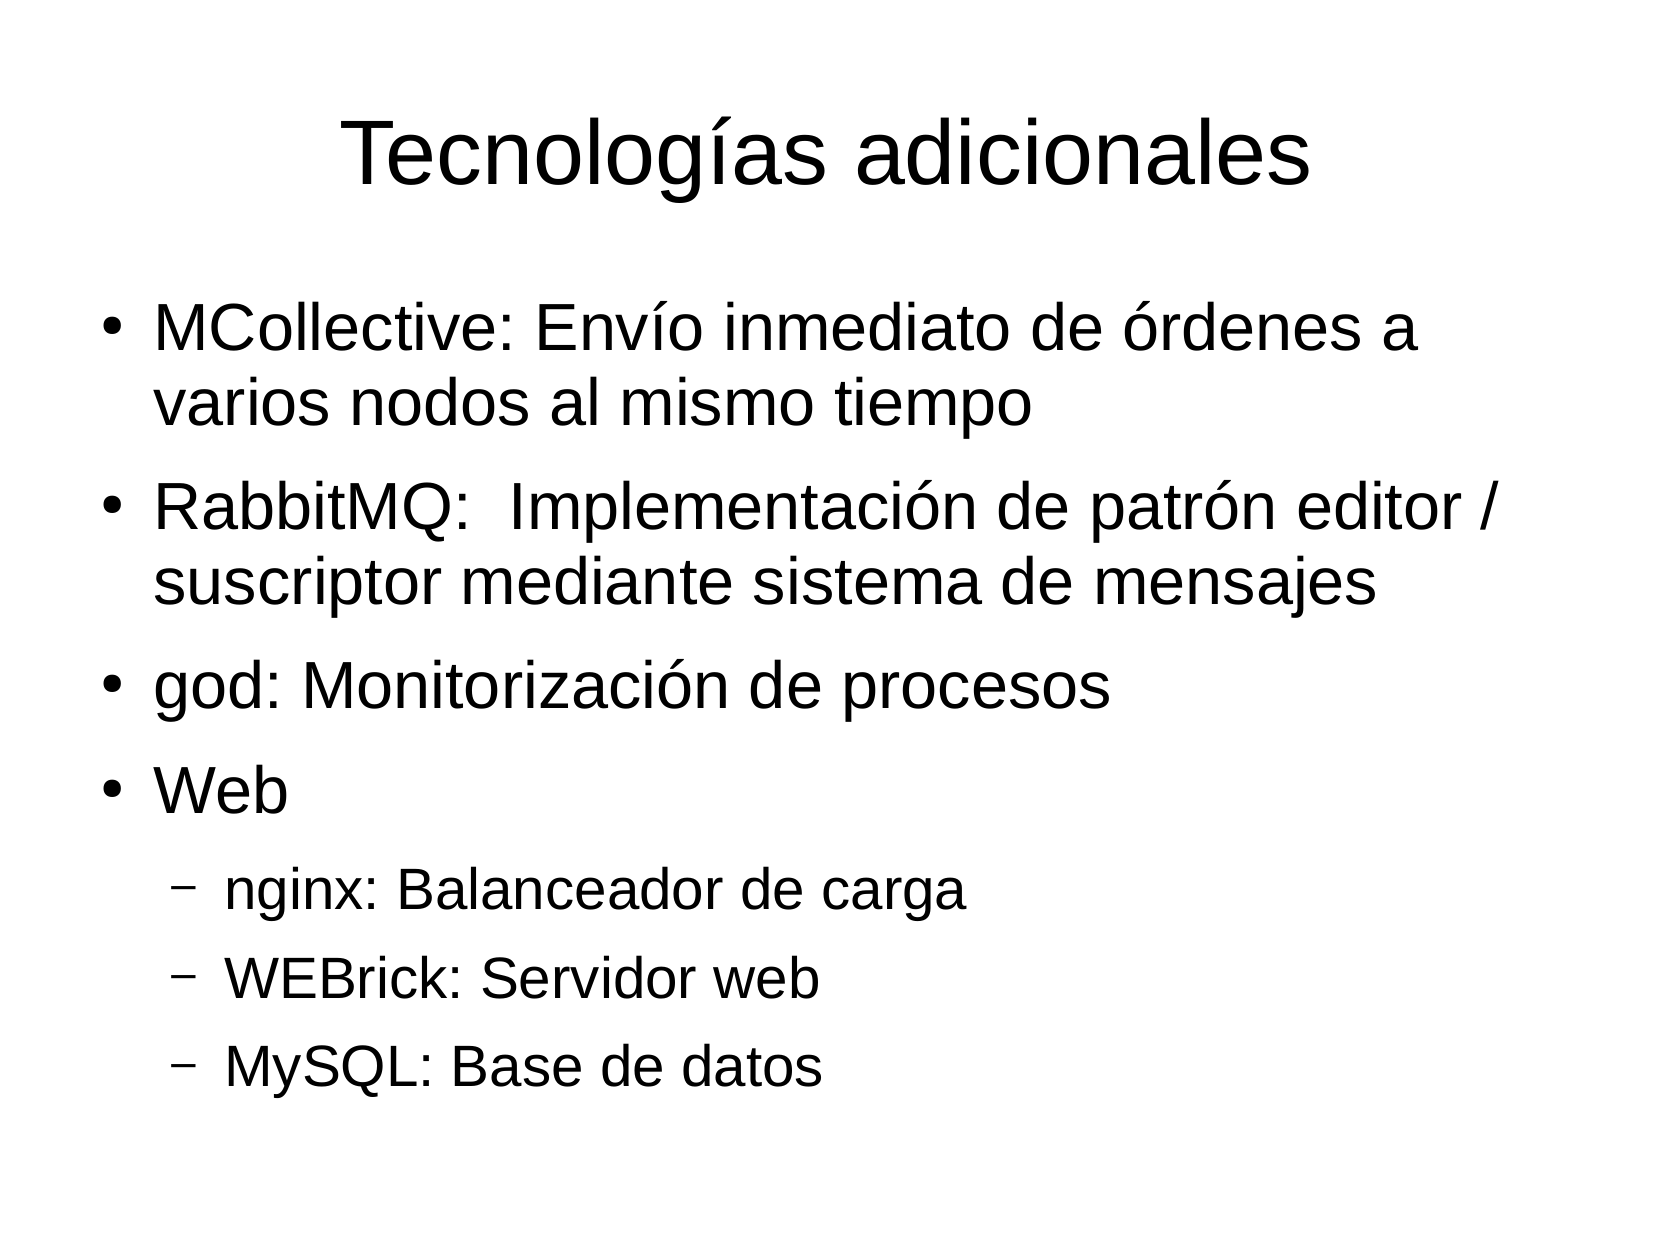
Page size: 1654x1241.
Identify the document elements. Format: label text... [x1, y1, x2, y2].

list MCollective: Envío inmediato de órdenes a varios nodos al mismo tiempo RabbitMQ: Implementación de patrón editor / suscriptor mediante sistema de mensajes god: Monitorización de procesos Web nginx: Balanceador de carga WEBrick: Servidor web MySQL: Base de datos [82, 290, 1538, 1181]
title Tecnologías adicionales [82, 49, 1571, 257]
